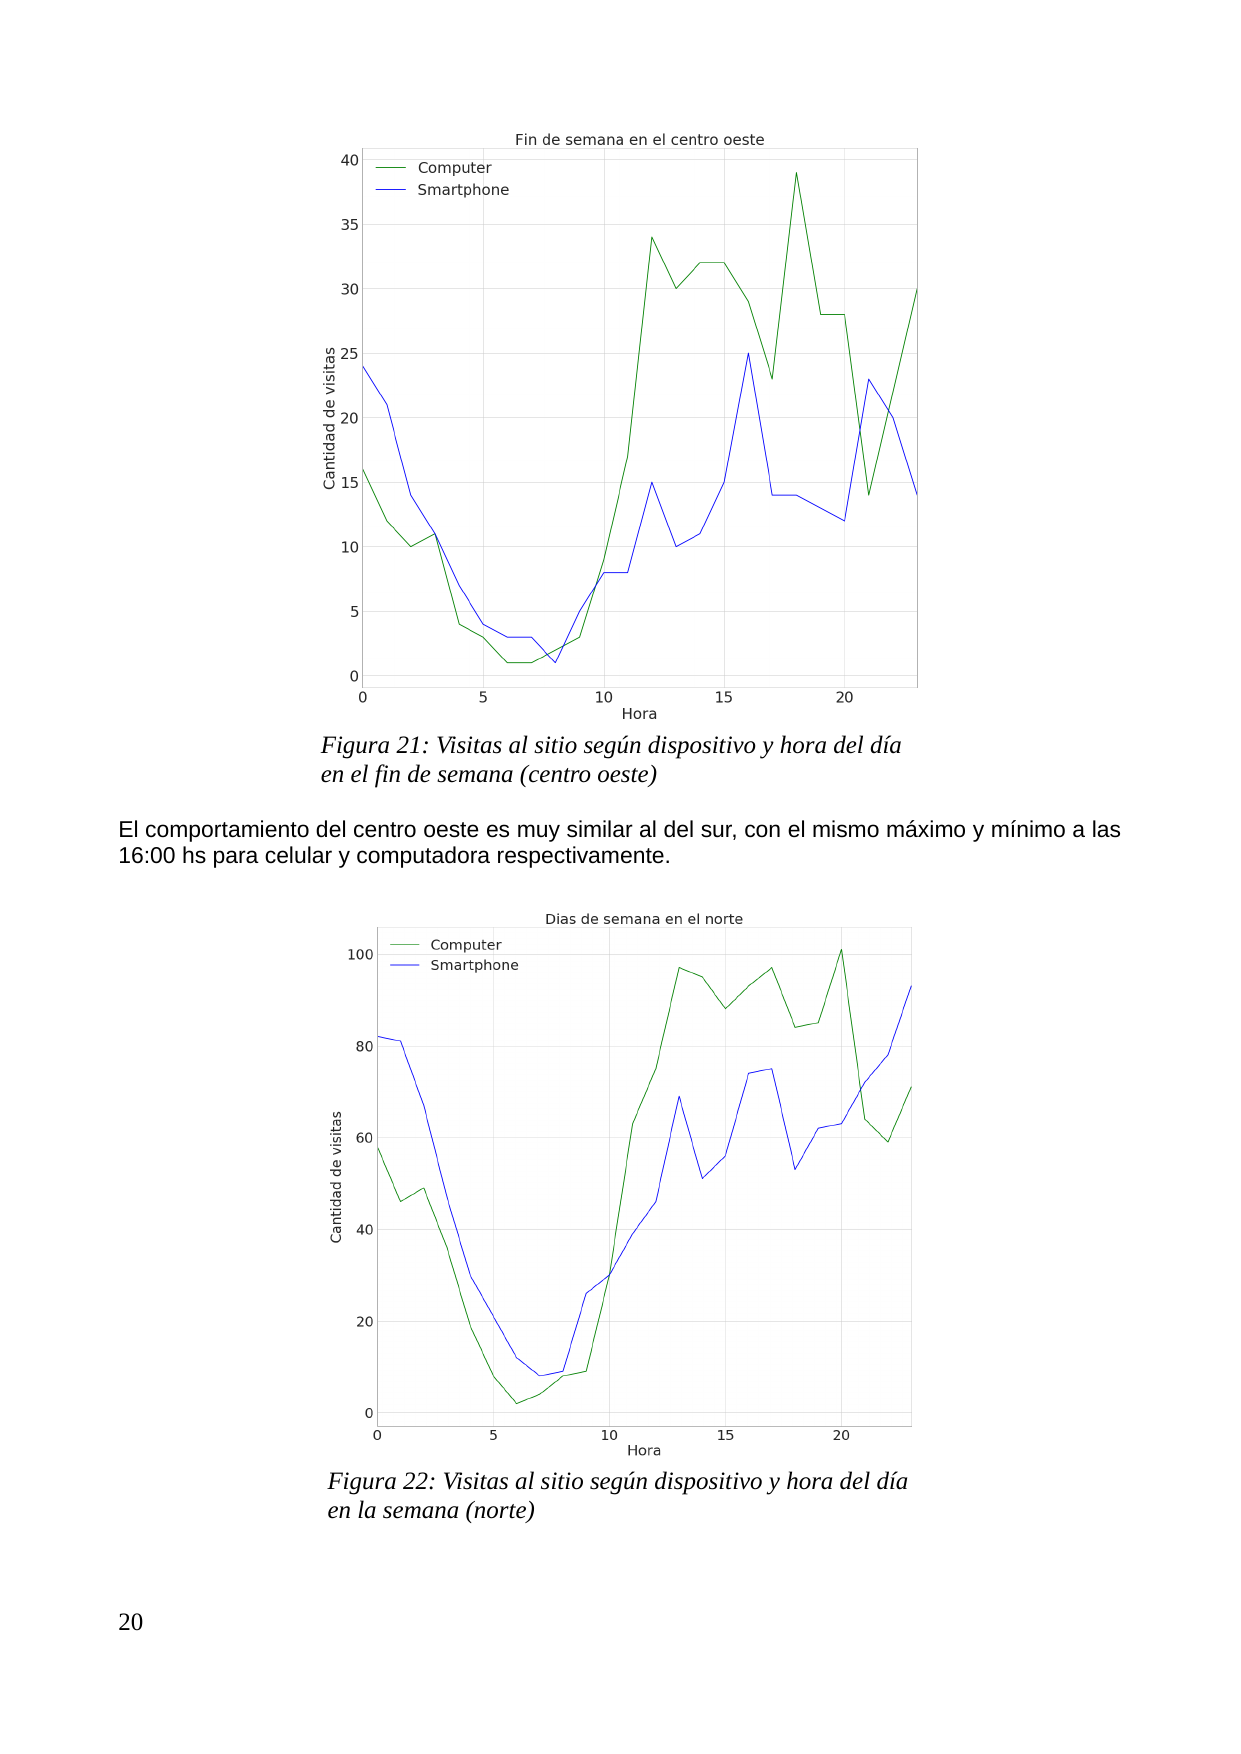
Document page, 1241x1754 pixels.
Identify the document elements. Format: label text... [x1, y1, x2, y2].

picture [327, 910, 914, 1461]
text Figura 22: Visitas al sitio según dispositivo y hora del día en la semana (norte) [327, 1461, 913, 1523]
picture [320, 130, 920, 725]
text El comportamiento del centro oeste es muy similar al del sur, con el mismo máximo y mínimo a las 16:00 hs para celular y computadora respectivamente. [118, 816, 1122, 869]
text Figura 21: Visitas al sitio según dispositivo y hora del día en el fin de semana (centro oeste) [321, 725, 919, 787]
